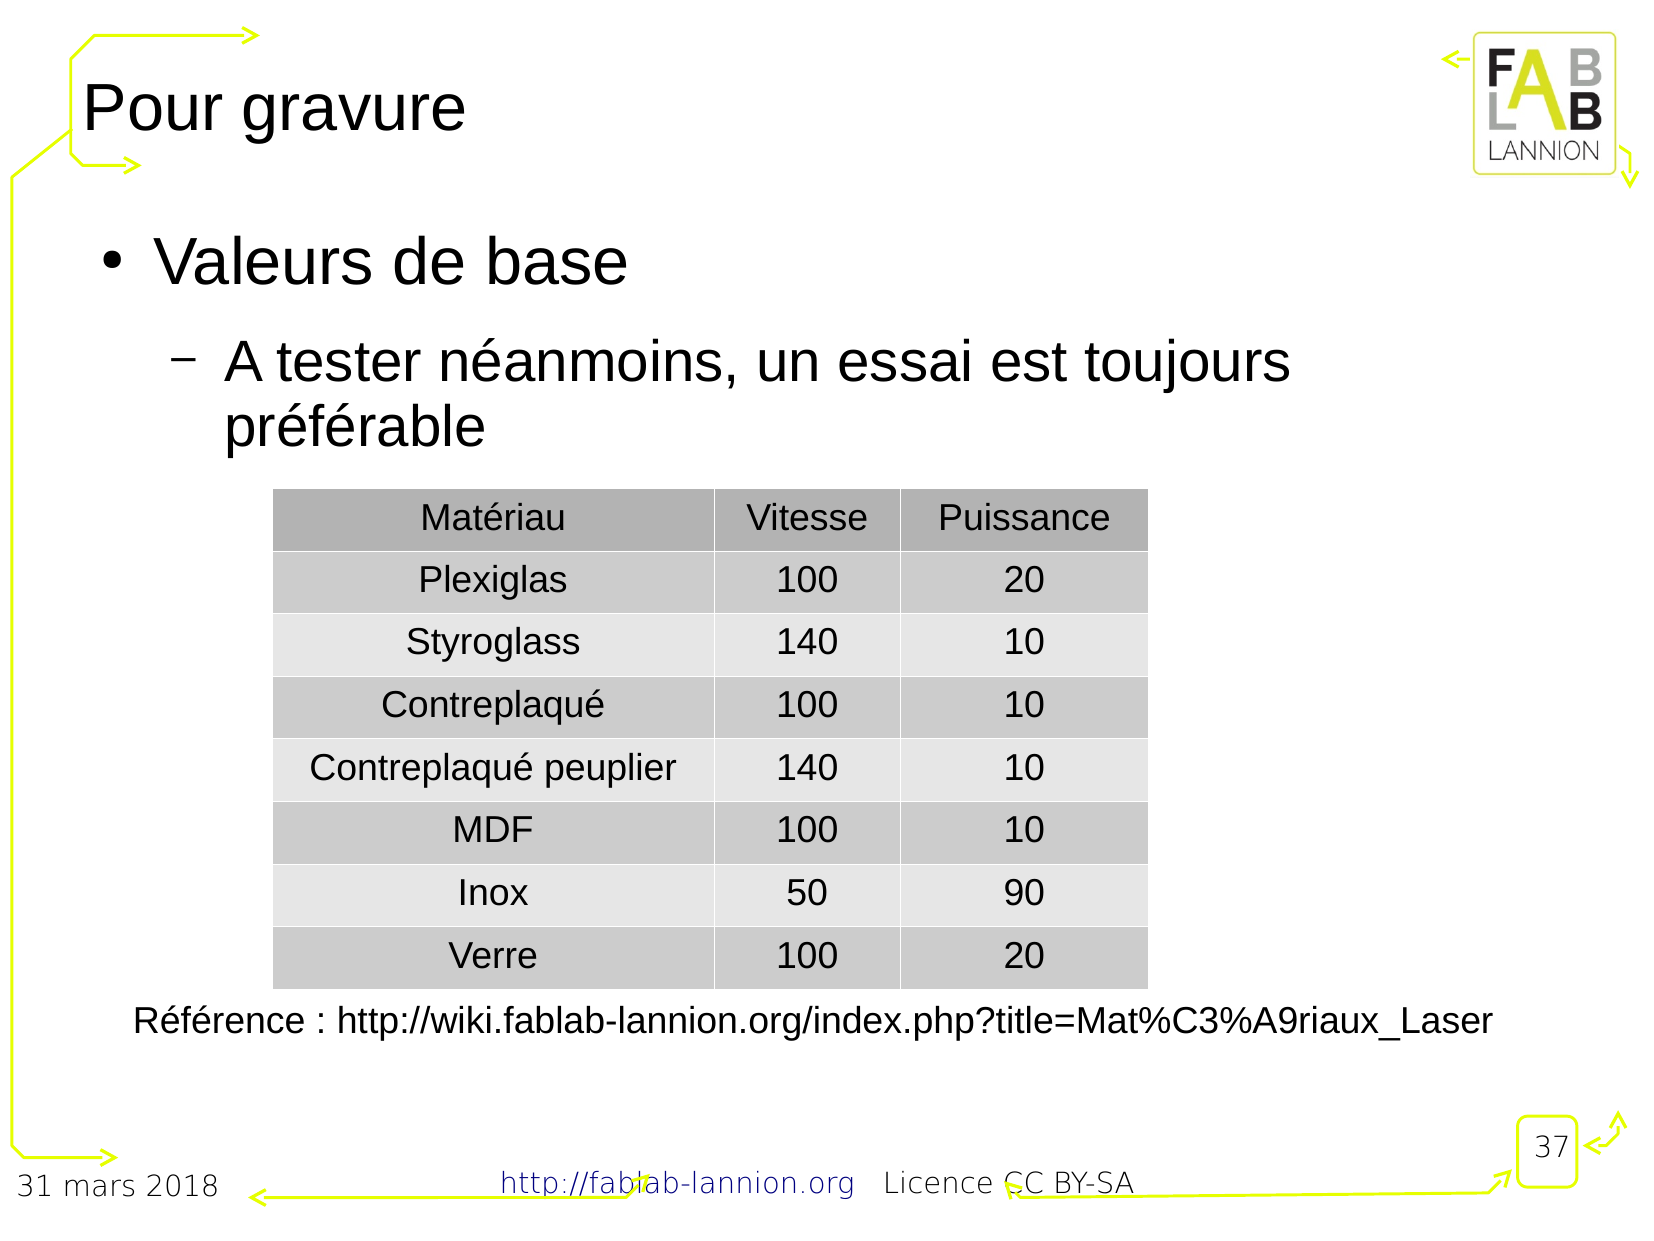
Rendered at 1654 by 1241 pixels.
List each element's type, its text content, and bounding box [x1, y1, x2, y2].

list Valeurs de base A tester néanmoins, un essai est toujours préférable [82, 224, 1571, 992]
text_box Référence : http://wiki.fablab-lannion.org/index.php?title=Mat%C3%A9riaux_Laser [82, 992, 1603, 1177]
picture [1470, 29, 1619, 178]
title Pour gravure [82, 49, 1441, 166]
